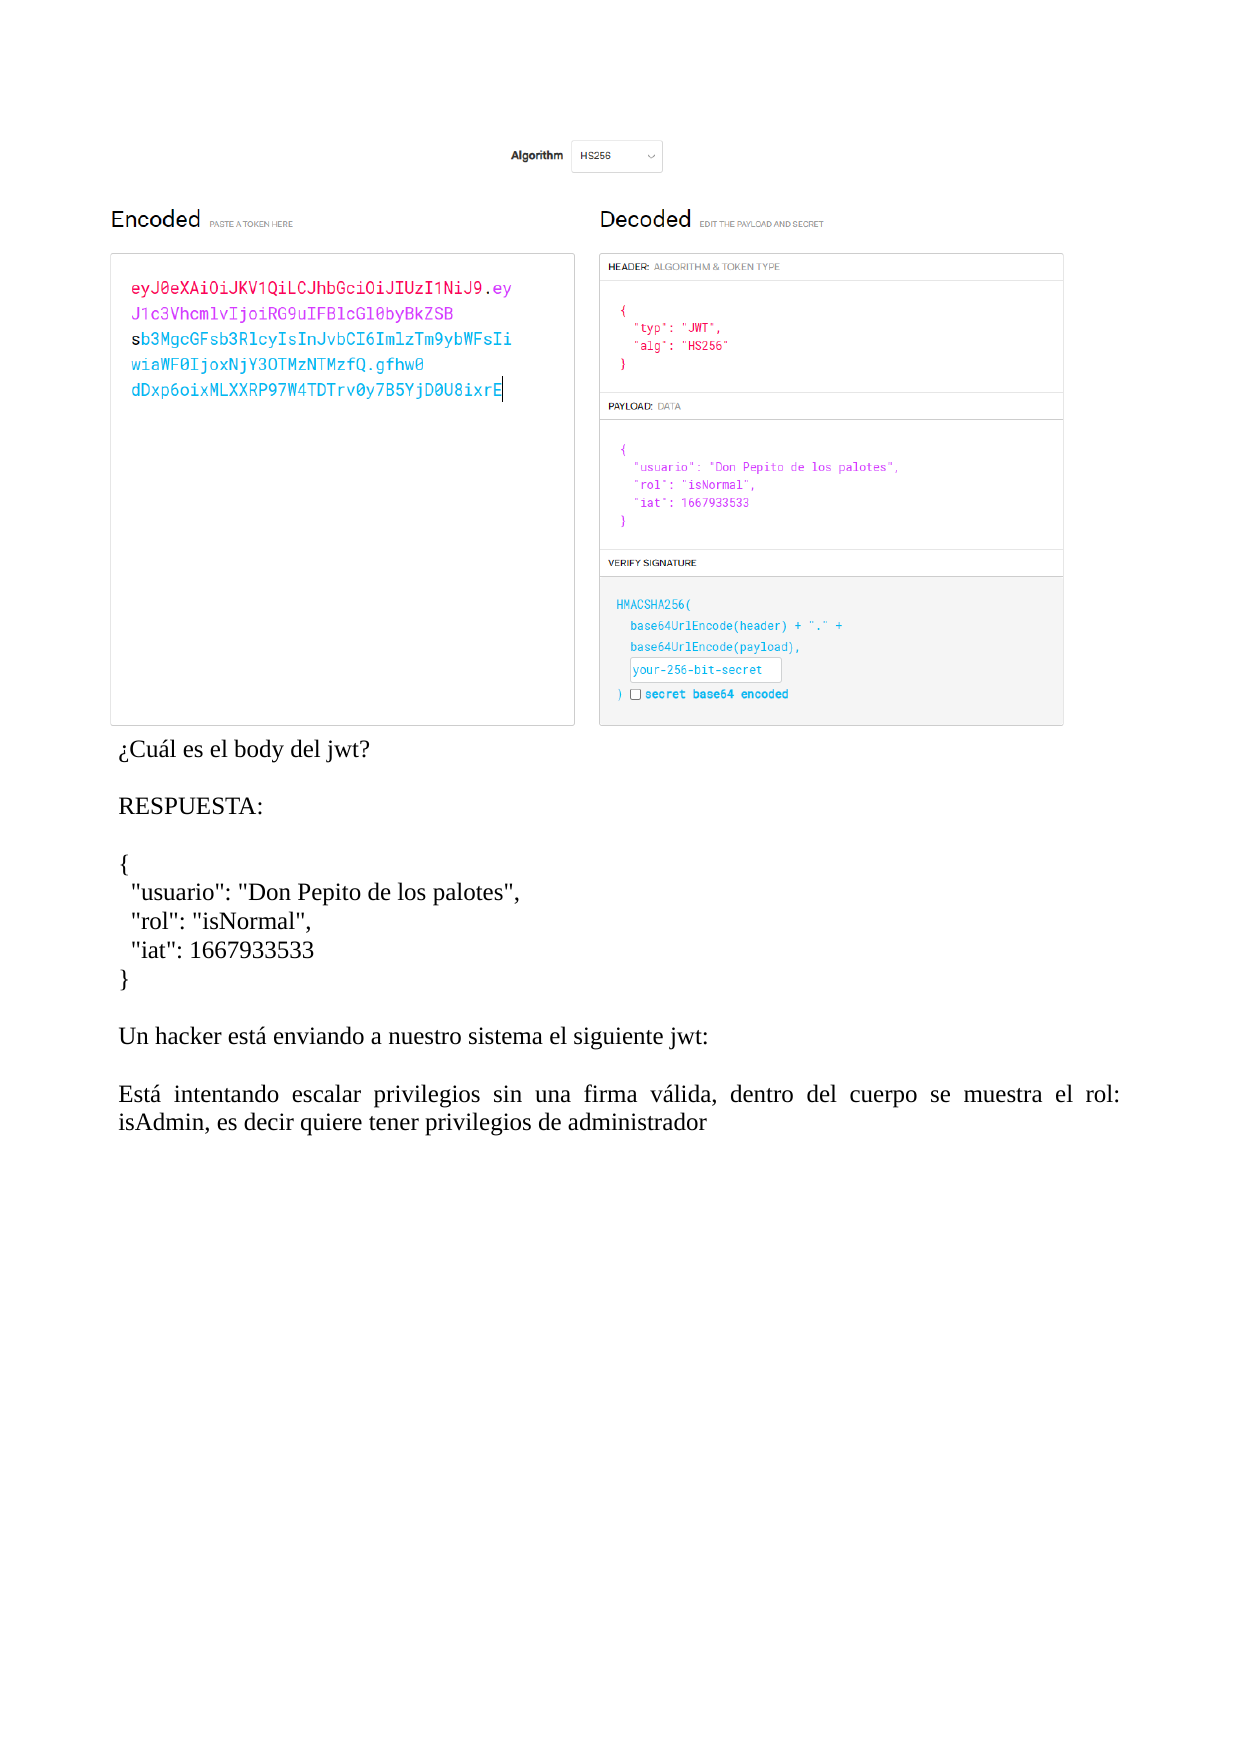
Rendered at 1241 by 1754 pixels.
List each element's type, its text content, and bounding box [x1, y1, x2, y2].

picture [75, 118, 1165, 734]
text "usuario": "Don Pepito de los palotes", [118, 877, 1122, 906]
text Un hacker está enviando a nuestro sistema el siguiente jwt: [118, 1021, 1122, 1050]
text } [118, 964, 1122, 992]
text { [118, 849, 1122, 877]
text RESPUESTA: [118, 791, 1122, 820]
text Está intentando escalar privilegios sin una firma válida, dentro del cuerpo se muestra el rol: isAdmin, es decir quiere tener privilegios de administrador [118, 1079, 1122, 1136]
text "rol": "isNormal", [118, 906, 1122, 935]
text "iat": 1667933533 [118, 935, 1122, 964]
text ¿Cuál es el body del jwt? [118, 734, 1122, 762]
